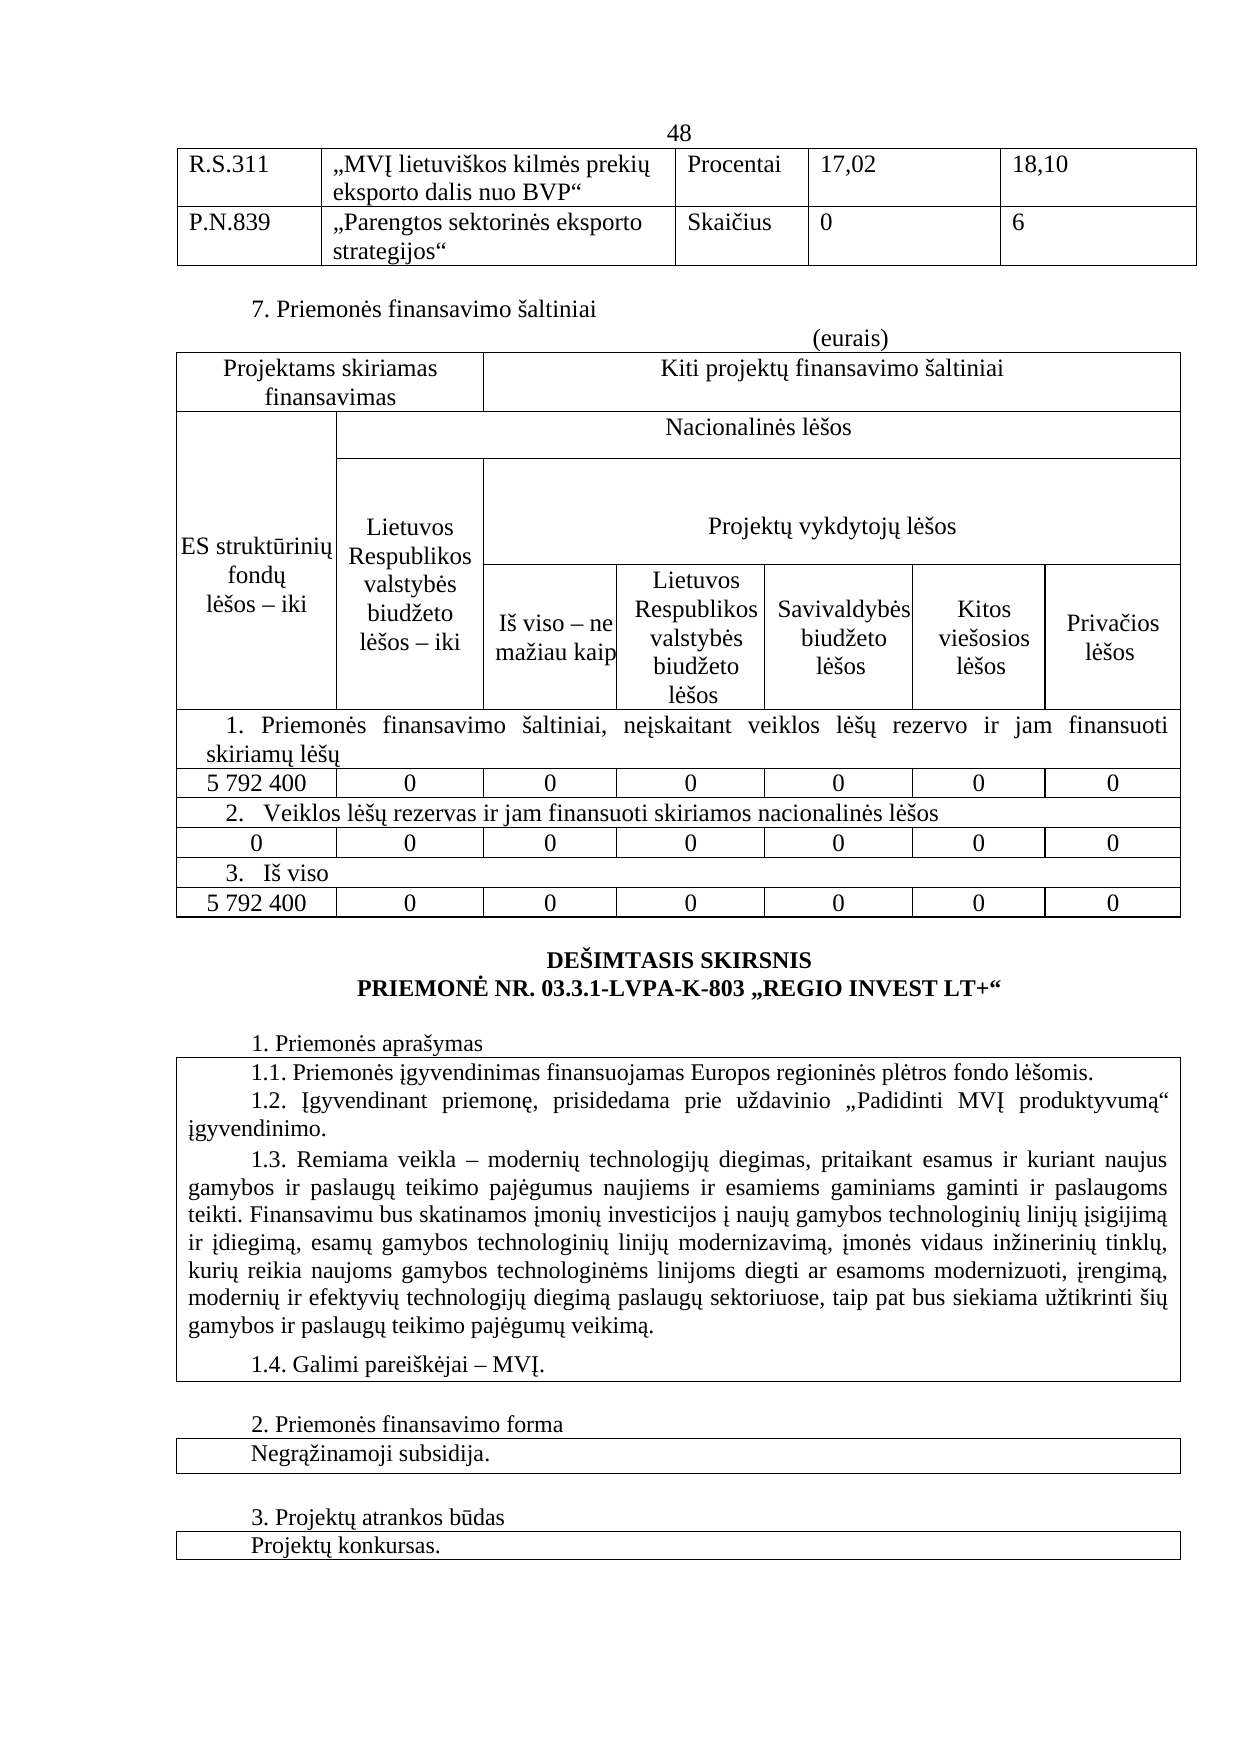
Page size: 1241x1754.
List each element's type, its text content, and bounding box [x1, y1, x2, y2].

table_cell Iš viso – ne mažiau kaip [484, 565, 616, 709]
table_cell 3. Iš viso [177, 858, 1180, 887]
table_cell Savivaldybės biudžeto lėšos [765, 565, 912, 709]
table_cell 2. Veiklos lėšų rezervas ir jam finansuoti skiriamos nacionalinės lėšos [177, 798, 1180, 827]
table_cell 0 [1046, 769, 1180, 797]
table_cell Kitos viešosios lėšos [913, 565, 1044, 709]
table_cell 0 [765, 888, 912, 916]
table_cell 0 [617, 828, 764, 857]
table_cell 0 [1046, 888, 1180, 916]
text (eurais) [812, 323, 904, 352]
table_cell Projektų vykdytojų lėšos [484, 459, 1180, 564]
table_cell Lietuvos Respublikos valstybės biudžeto lėšos [617, 565, 764, 709]
table_cell 0 [337, 769, 483, 797]
table_cell 0 [337, 888, 483, 916]
table_cell 0 [484, 769, 616, 797]
table_header Projektams skiriamas finansavimas [177, 353, 483, 411]
text 7. Priemonės finansavimo šaltiniai [177, 294, 1181, 323]
table_cell 0 [337, 828, 483, 857]
table_cell 0 [484, 888, 616, 916]
table_cell 0 [177, 828, 336, 857]
table_header 1.1. Priemonės įgyvendinimas finansuojamas Europos regioninės plėtros fondo lėšomis. [177, 1058, 1180, 1087]
table_cell P.N.839 [178, 207, 321, 265]
table_cell ES struktūrinių fondų lėšos – iki [177, 412, 336, 709]
table_cell Nacionalinės lėšos [337, 412, 1180, 458]
table_cell 0 [765, 769, 912, 797]
table_cell Lietuvos Respublikos valstybės biudžeto lėšos – iki [337, 459, 483, 709]
table_cell 1. Priemonės finansavimo šaltiniai, neįskaitant veiklos lėšų rezervo ir jam finansuoti skiriamų lėšų [177, 710, 1180, 767]
table_cell 17,02 [809, 149, 1000, 206]
table_cell 0 [913, 888, 1044, 916]
table_cell 0 [913, 769, 1044, 797]
table_cell 0 [617, 769, 764, 797]
text 3. Projektų atrankos būdas [177, 1503, 1181, 1531]
table_cell 0 [617, 888, 764, 916]
table_cell 0 [765, 828, 912, 857]
table_header Negrąžinamoji subsidija. [177, 1439, 1180, 1473]
table_cell 0 [484, 828, 616, 857]
table_cell 1.3. Remiama veikla – modernių technologijų diegimas, pritaikant esamus ir kuriant naujus gamybos ir paslaugų teikimo pajėgumus naujiems ir esamiems gaminiams gaminti ir paslaugoms teikti. Finansavimu bus skatinamos įmonių investicijos į naujų gamybos technologinių linijų įsigijimą ir įdiegimą, esamų gamybos technologinių linijų modernizavimą, įmonės vidaus inžinerinių tinklų, kurių reikia naujoms gamybos technologinėms linijoms diegti ar esamoms modernizuoti, įrengimą, modernių ir efektyvių technologijų diegimą paslaugų sektoriuose, taip pat bus siekiama užtikrinti šių gamybos ir paslaugų teikimo pajėgumų veikimą. [177, 1145, 1180, 1351]
table_cell 5 792 400 [177, 888, 336, 916]
table_cell Skaičius [676, 207, 808, 265]
table_cell 0 [809, 207, 1000, 265]
table_cell 0 [913, 828, 1044, 857]
table_header Kiti projektų finansavimo šaltiniai [484, 353, 1180, 411]
text 2. Priemonės finansavimo forma [244, 1410, 1181, 1438]
table_cell 6 [1001, 207, 1196, 265]
table_cell 5 792 400 [177, 769, 336, 797]
table_cell „MVĮ lietuviškos kilmės prekių eksporto dalis nuo BVP“ [322, 149, 675, 206]
table_cell 0 [1046, 828, 1180, 857]
table_header Projektų konkursas. [177, 1532, 1180, 1559]
table_cell R.S.311 [178, 149, 321, 206]
table_cell 1.4. Galimi pareiškėjai – MVĮ. [177, 1351, 1180, 1381]
table_cell Procentai [676, 149, 808, 206]
text 1. Priemonės aprašymas [177, 1029, 1181, 1057]
table_cell „Parengtos sektorinės eksporto strategijos“ [322, 207, 675, 265]
text DEŠIMTASIS SKIRSNIS [177, 946, 1181, 974]
table_cell Privačios lėšos [1046, 565, 1180, 709]
text PRIEMONĖ NR. 03.3.1-LVPA-K-803 „REGIO INVEST LT+“ [177, 974, 1181, 1001]
table_cell 18,10 [1001, 149, 1196, 206]
table_cell 1.2. Įgyvendinant priemonę, prisidedama prie uždavinio „Padidinti MVĮ produktyvumą“ įgyvendinimo. [177, 1087, 1180, 1145]
